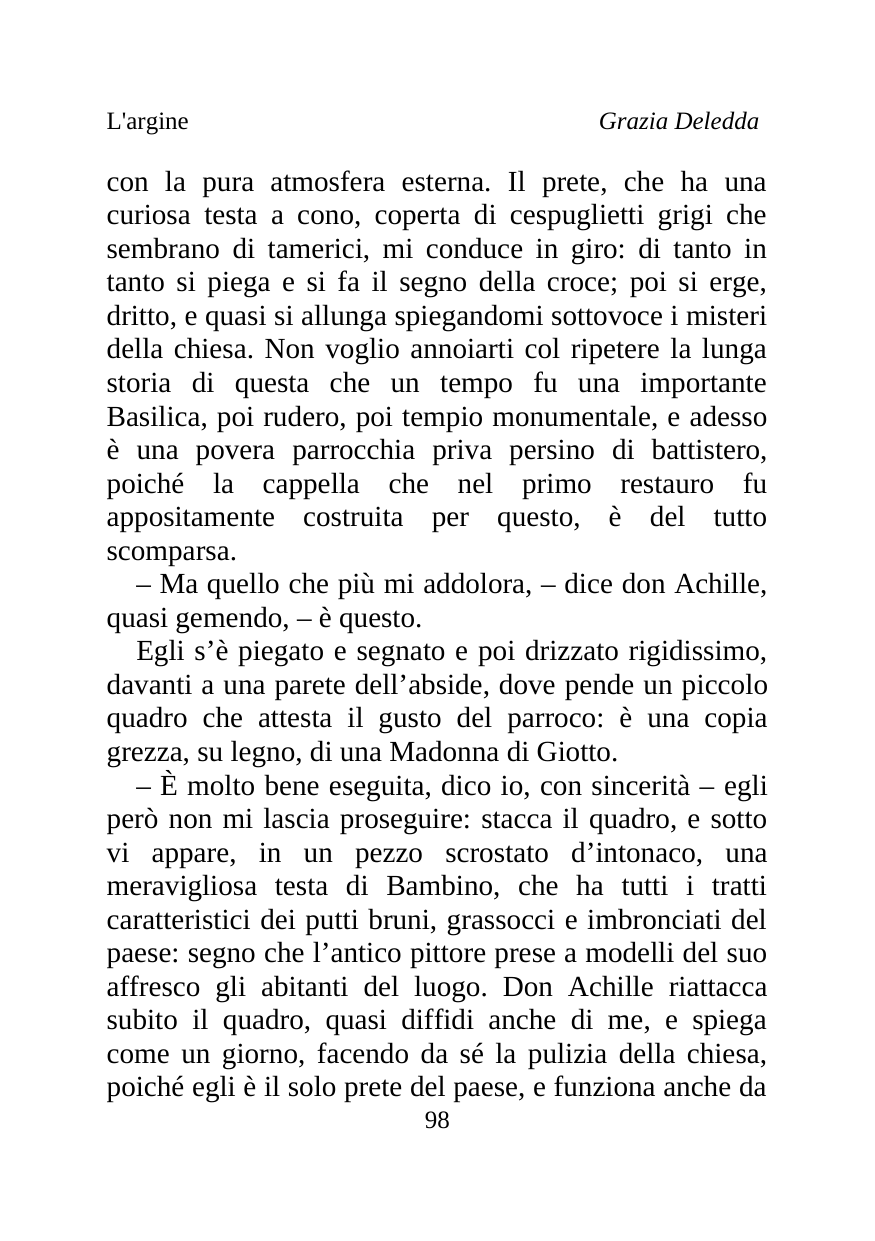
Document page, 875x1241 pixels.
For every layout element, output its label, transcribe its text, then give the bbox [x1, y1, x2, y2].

text con la pura atmosfera esterna. Il prete, che ha una curiosa testa a cono, coperta di cespuglietti grigi che sembrano di tamerici, mi conduce in giro: di tanto in tanto si piega e si fa il segno della croce; poi si erge, dritto, e quasi si allunga spiegandomi sottovoce i misteri della chiesa. Non voglio annoiarti col ripetere la lunga storia di questa che un tempo fu una importante Basilica, poi rudero, poi tempio monumentale, e adesso è una povera parrocchia priva persino di battistero, poiché la cappella che nel primo restauro fu appositamente costruita per questo, è del tutto scomparsa. [106, 164, 768, 566]
text Egli s’è piegato e segnato e poi drizzato rigidissimo, davanti a una parete dell’abside, dove pende un piccolo quadro che attesta il gusto del parroco: è una copia grezza, su legno, di una Madonna di Giotto. [106, 633, 768, 768]
text – Ma quello che più mi addolora, – dice don Achille, quasi gemendo, – è questo. [106, 566, 768, 633]
text – È molto bene eseguita, dico io, con sincerità – egli però non mi lascia proseguire: stacca il quadro, e sotto vi appare, in un pezzo scrostato d’intonaco, una meravigliosa testa di Bambino, che ha tutti i tratti caratteristici dei putti bruni, grassocci e imbronciati del paese: segno che l’antico pittore prese a modelli del suo affresco gli abitanti del luogo. Don Achille riattacca subito il quadro, quasi diffidi anche di me, e spiega come un giorno, facendo da sé la pulizia della chiesa, poiché egli è il solo prete del paese, e funziona anche da [106, 768, 768, 1103]
